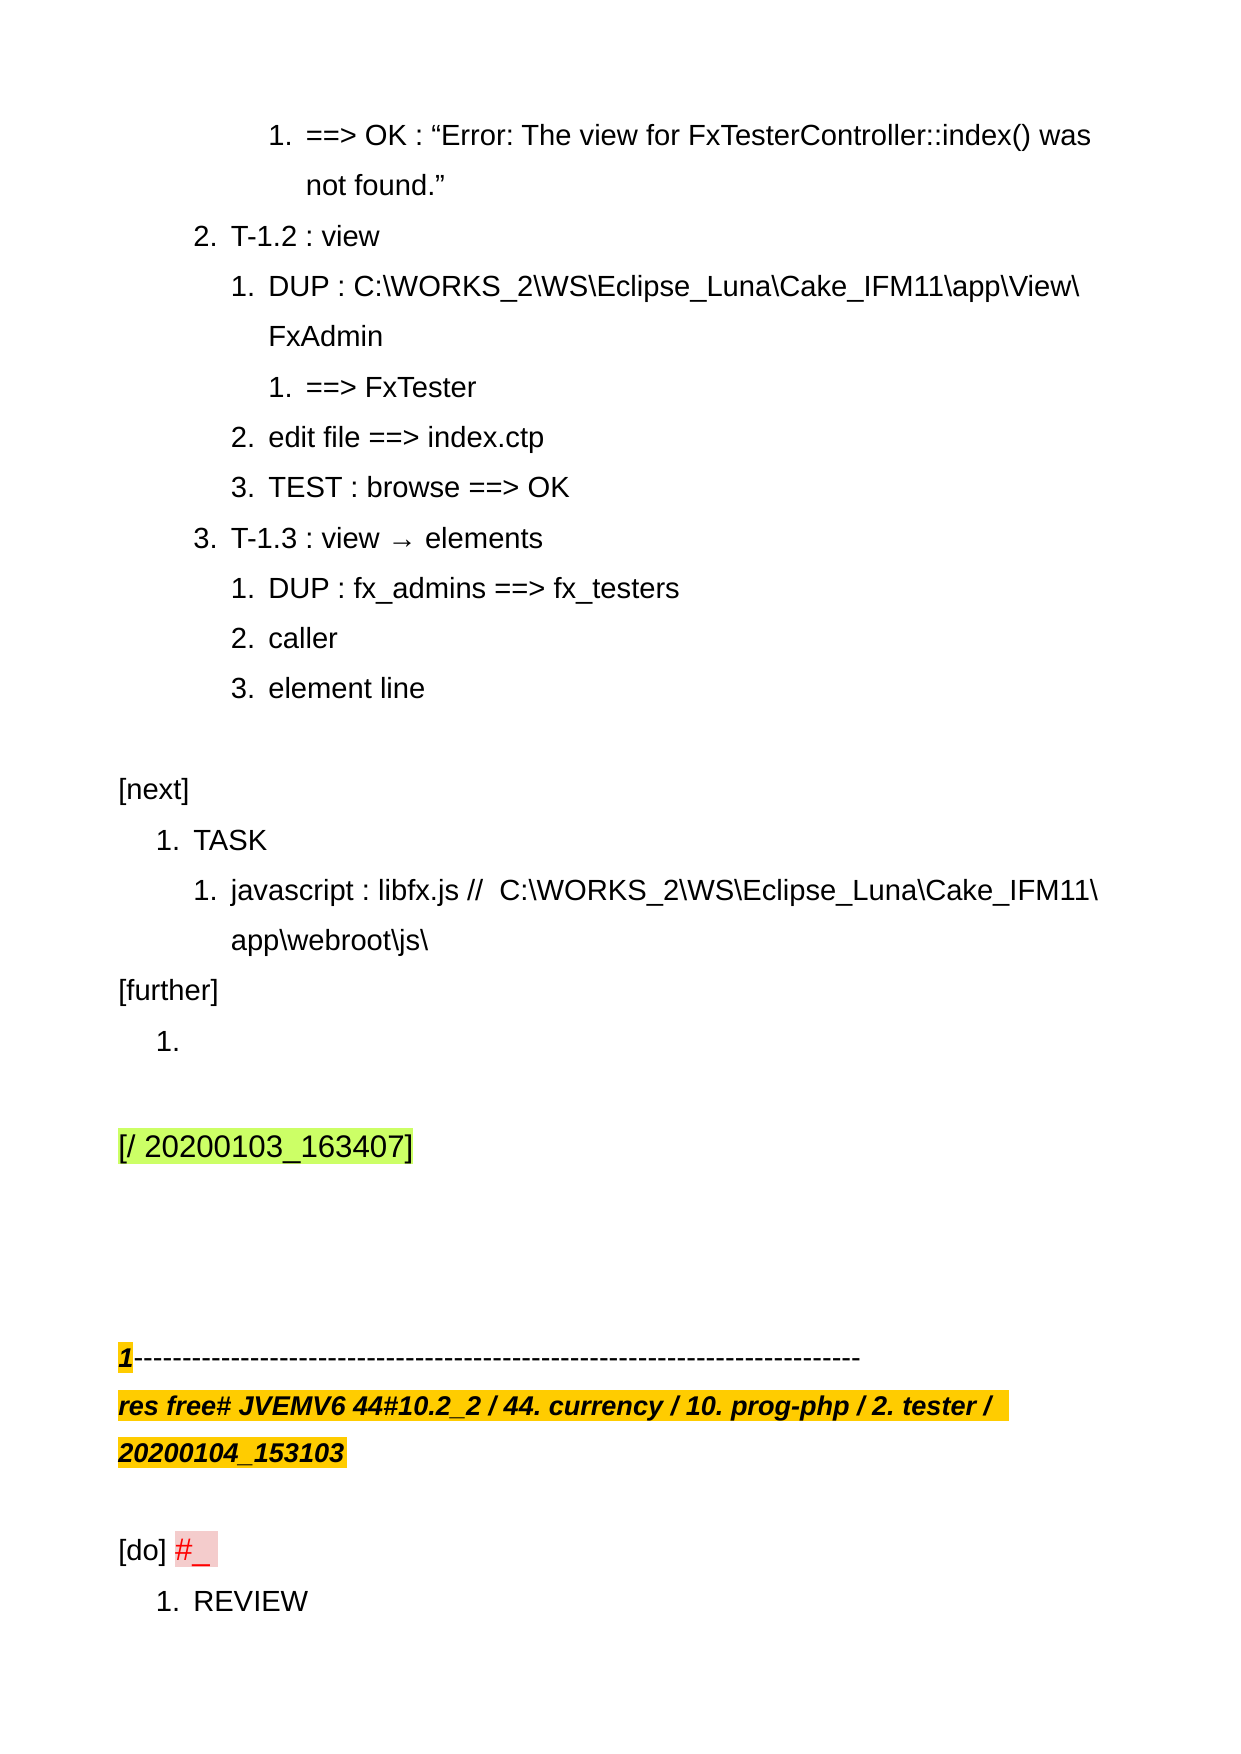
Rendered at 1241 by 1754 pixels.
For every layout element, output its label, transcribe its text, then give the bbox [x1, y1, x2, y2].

list ==> FxTester [268, 370, 1122, 403]
text [further] [118, 973, 1122, 1007]
list T-1.2 : view [193, 219, 1122, 252]
text 1--------------------------------------------------------------------------- [118, 1340, 1122, 1373]
list DUP : C:\WORKS_2\WS\Eclipse_Luna\Cake_IFM11\app\View\FxAdmin [231, 269, 1122, 353]
text res free# JVEMV6 44#10.2_2 / 44. currency / 10. prog-php / 2. tester / 20200104_153103 [118, 1390, 1122, 1468]
text [next] [118, 772, 1122, 806]
text [/ 20200103_163407] [118, 1074, 1122, 1164]
list TASK [156, 822, 1122, 856]
list REVIEW [156, 1584, 1122, 1618]
list ==> OK : “Error: The view for FxTesterController::index() was not found.” [268, 118, 1122, 202]
list javascript : libfx.js // C:\WORKS_2\WS\Eclipse_Luna\Cake_IFM11\app\webroot\js\ [193, 873, 1122, 957]
text [do] #_ [118, 1531, 1122, 1567]
list edit file ==> index.ctp [231, 420, 1122, 453]
list TEST : browse ==> OK [231, 470, 1122, 504]
list T-1.3 : view → elements [193, 521, 1122, 554]
list element line [231, 672, 1122, 705]
list DUP : fx_admins ==> fx_testers [231, 571, 1122, 604]
list caller [231, 621, 1122, 655]
